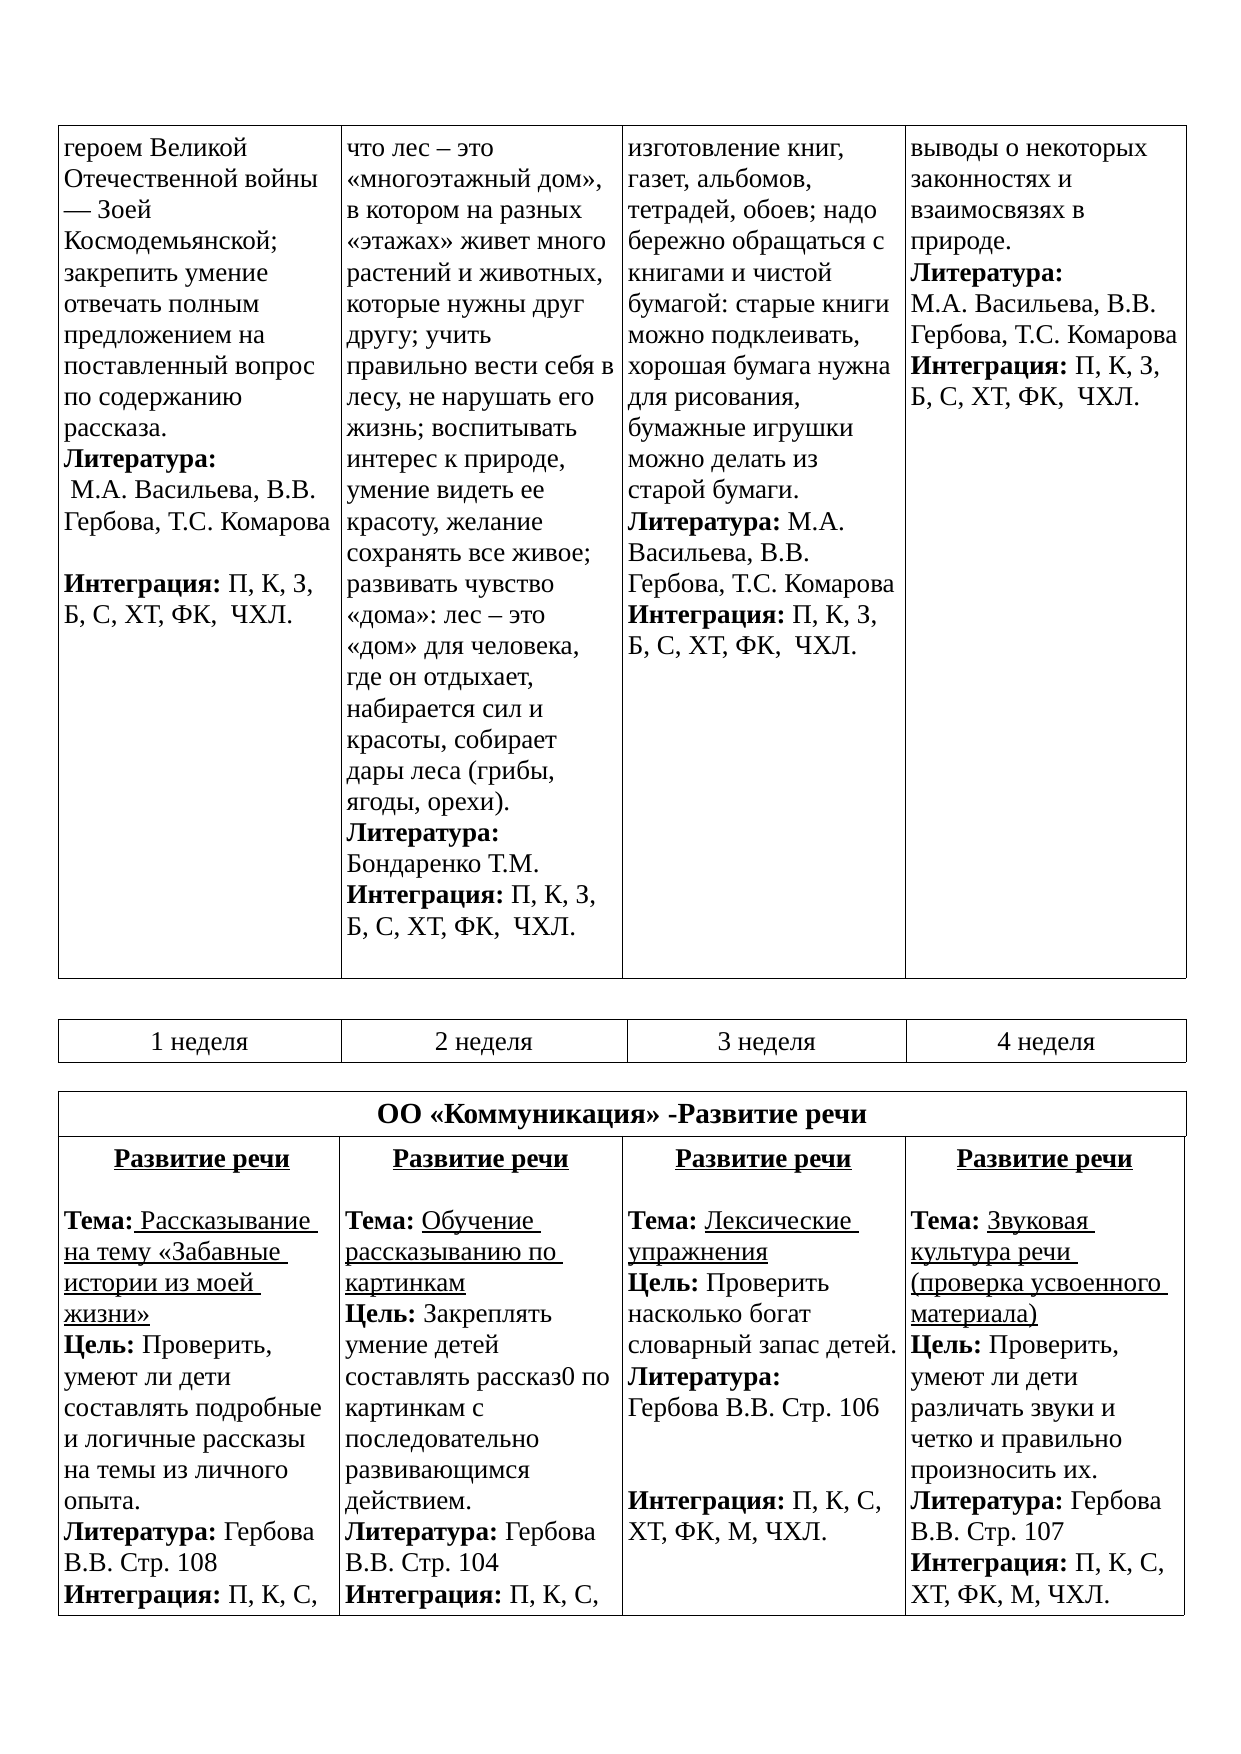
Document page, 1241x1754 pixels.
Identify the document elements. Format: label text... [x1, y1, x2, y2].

table_header героем Великой Отечественной войны — Зоей Космодемьянской; закрепить умение отвечать полным предложением на поставленный вопрос по содержанию рассказа. Литература: М.А. Васильева, В.В. Гербова, Т.С. Комарова Интеграция: П, К, З, Б, С, ХТ, ФК, ЧХЛ. [59, 126, 341, 978]
table_header Развитие речи Тема: Обучение рассказыванию по картинкам Цель: Закреплять умение детей составлять рассказ0 по картинкам с последовательно развивающимся действием. Литература: Гербова В.В. Стр. 104 Интеграция: П, К, С, [340, 1137, 622, 1614]
table_header Развитие речи Тема: Звуковая культура речи (проверка усвоенного материала) Цель: Проверить, умеют ли дети различать звуки и четко и правильно произносить их. Литература: Гербова В.В. Стр. 107 Интеграция: П, К, С, ХТ, ФК, М, ЧХЛ. [906, 1137, 1184, 1614]
table_header 2 неделя [342, 1020, 627, 1062]
table_header ОО «Коммуникация» -Развитие речи [59, 1092, 1186, 1136]
table_header 4 неделя [907, 1020, 1186, 1062]
table_header выводы о некоторых законностях и взаимосвязях в природе. Литература: М.А. Васильева, В.В. Гербова, Т.С. Комарова Интеграция: П, К, З, Б, С, ХТ, ФК, ЧХЛ. [906, 126, 1186, 978]
table_header что лес – это «многоэтажный дом», в котором на разных «этажах» живет много растений и животных, которые нужны друг другу; учить правильно вести себя в лесу, не нарушать его жизнь; воспитывать интерес к природе, умение видеть ее красоту, желание сохранять все живое; развивать чувство «дома»: лес – это «дом» для человека, где он отдыхает, набирается сил и красоты, собирает дары леса (грибы, ягоды, орехи). Литература: Бондаренко Т.М. Интеграция: П, К, З, Б, С, ХТ, ФК, ЧХЛ. [342, 126, 622, 978]
table_header изготовление книг, газет, альбомов, тетрадей, обоев; надо бережно обращаться с книгами и чистой бумагой: старые книги можно подклеивать, хорошая бумага нужна для рисования, бумажные игрушки можно делать из старой бумаги. Литература: М.А. Васильева, В.В. Гербова, Т.С. Комарова Интеграция: П, К, З, Б, С, ХТ, ФК, ЧХЛ. [623, 126, 905, 978]
table_header Развитие речи Тема: Лексические упражнения Цель: Проверить насколько богат словарный запас детей. Литература: Гербова В.В. Стр. 106 Интеграция: П, К, С, ХТ, ФК, М, ЧХЛ. [623, 1137, 905, 1614]
table_header 3 неделя [628, 1020, 906, 1062]
table_header 1 неделя [59, 1020, 341, 1062]
table_header Развитие речи Тема: Рассказывание на тему «Забавные истории из моей жизни» Цель: Проверить, умеют ли дети составлять подробные и логичные рассказы на темы из личного опыта. Литература: Гербова В.В. Стр. 108 Интеграция: П, К, С, [59, 1137, 339, 1614]
